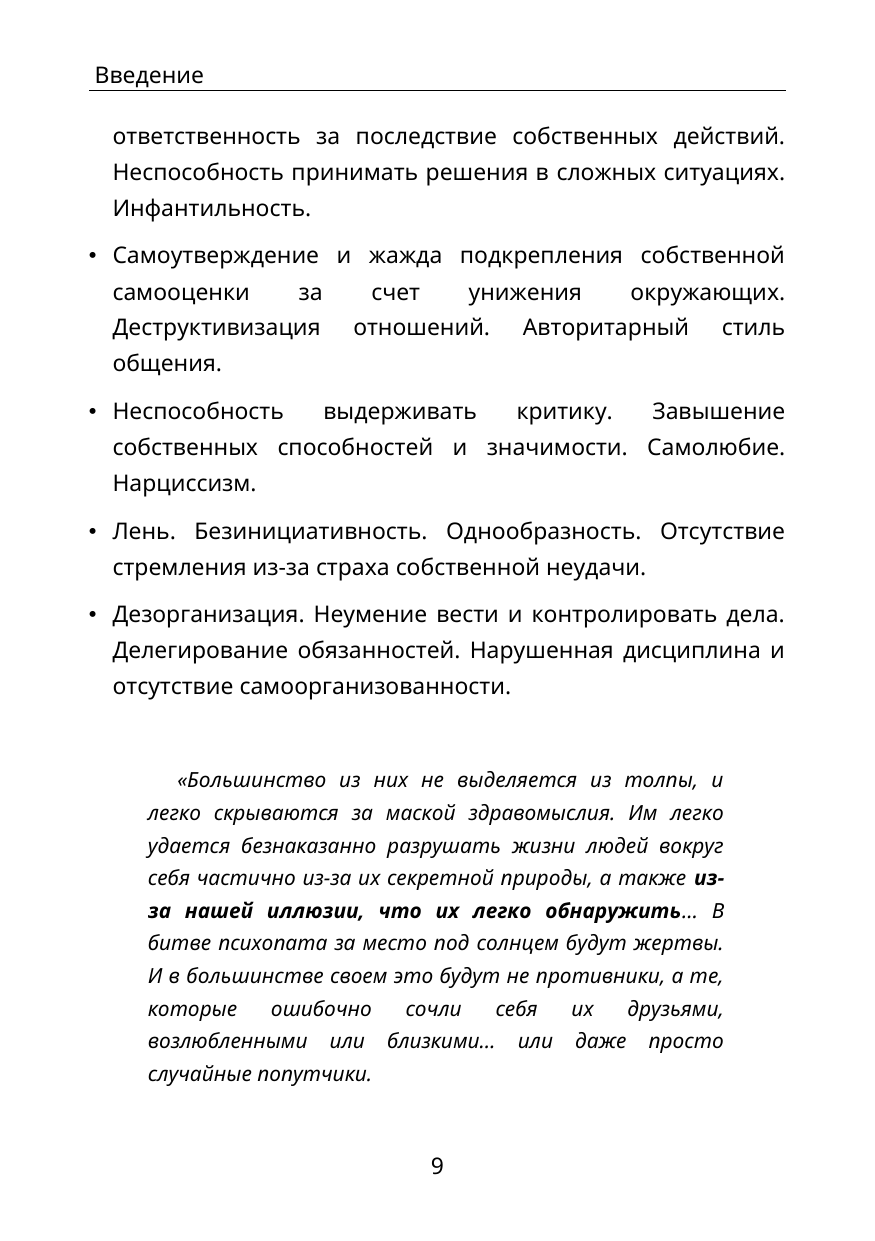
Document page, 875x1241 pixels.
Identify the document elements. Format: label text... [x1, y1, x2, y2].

list Лень. Безинициативность. Однообразность. Отсутствие стремления из-за страха собственной неудачи. [88, 514, 786, 582]
list Самоутверждение и жажда подкрепления собственной самооценки за счет унижения окружающих. Деструктивизация отношений. Авторитарный стиль общения. [88, 239, 786, 378]
text «Большинство из них не выделяется из толпы, и легко скрываются за маской здравомыслия. Им легко удается безнаказанно разрушать жизни людей вокруг себя частично из-за их секретной природы, а также из-за нашей иллюзии, что их легко обнаружить… В битве психопата за место под солнцем будут жертвы. И в большинстве своем это будут не противники, а те, которые ошибочно сочли себя их друзьями, возлюбленными или близкими… или даже просто случайные попутчики. [148, 766, 726, 1087]
list ответственность за последствие собственных действий. Неспособность принимать решения в сложных ситуациях. Инфантильность. [88, 120, 786, 223]
list Дезорганизация. Неумение вести и контролировать дела. Делегирование обязанностей. Нарушенная дисциплина и отсутствие самоорганизованности. [88, 598, 786, 701]
list Неспособность выдерживать критику. Завышение собственных способностей и значимости. Самолюбие. Нарциссизм. [88, 395, 786, 498]
